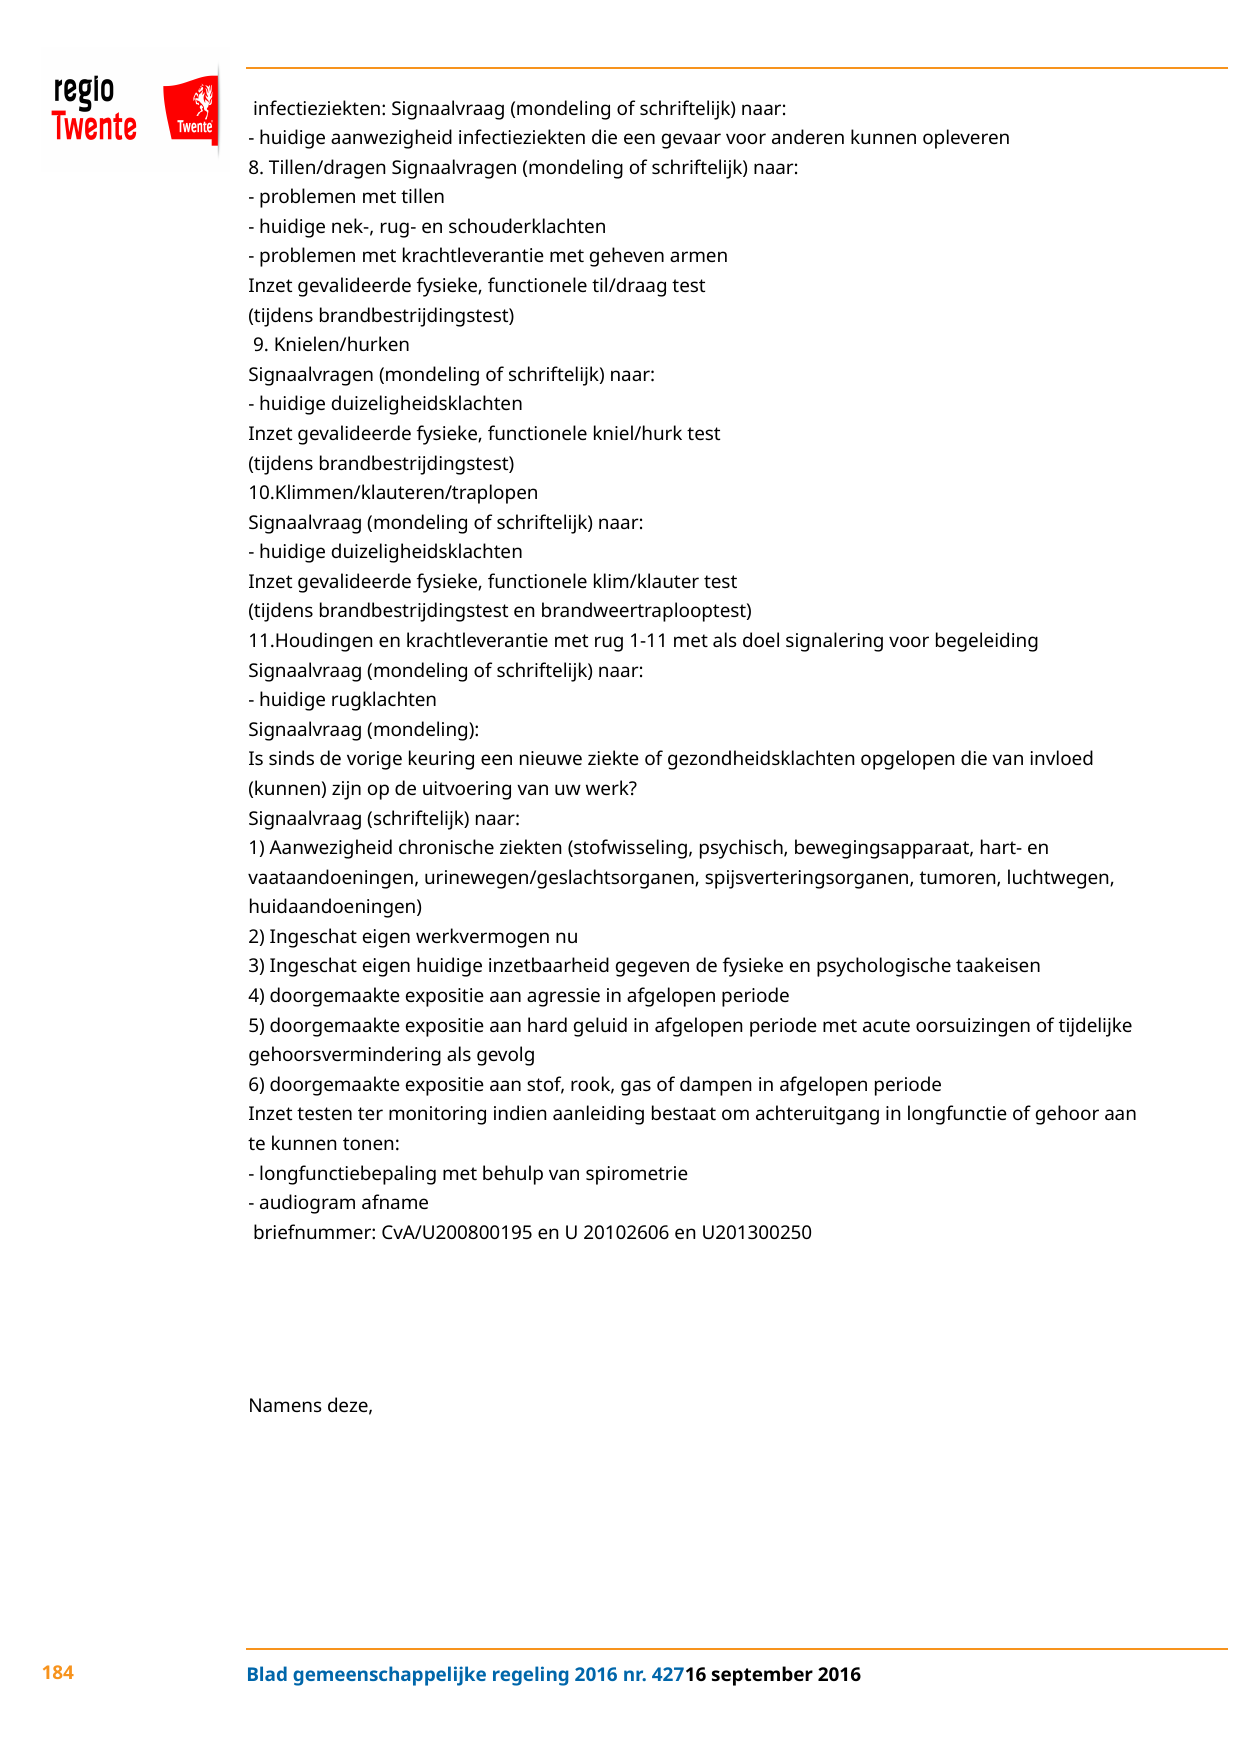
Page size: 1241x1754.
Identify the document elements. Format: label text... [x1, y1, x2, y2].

text - audiogram afname [248, 1189, 1152, 1215]
text Inzet testen ter monitoring indien aanleiding bestaat om achteruitgang in longfunctie of gehoor aan te kunnen tonen: [248, 1101, 1152, 1156]
text (tijdens brandbestrijdingstest) [248, 302, 1152, 328]
text - problemen met krachtleverantie met geheven armen [248, 243, 1152, 268]
text infectieziekten: Signaalvraag (mondeling of schriftelijk) naar: [248, 95, 1152, 121]
text Inzet gevalideerde fysieke, functionele til/draag test [248, 272, 1152, 298]
text Signaalvraag (mondeling): [248, 716, 1152, 742]
text Namens deze, [248, 1393, 1152, 1418]
text - huidige duizeligheidsklachten [248, 391, 1152, 416]
text - huidige duizeligheidsklachten [248, 538, 1152, 564]
text 11.Houdingen en krachtleverantie met rug 1-11 met als doel signalering voor begeleiding Signaalvraag (mondeling of schriftelijk) naar: [248, 627, 1152, 683]
text - huidige aanwezigheid infectieziekten die een gevaar voor anderen kunnen opleveren [248, 124, 1152, 150]
text Signaalvragen (mondeling of schriftelijk) naar: [248, 361, 1152, 387]
text - problemen met tillen [248, 183, 1152, 209]
text briefnummer: CvA/U200800195 en U 20102606 en U201300250 [248, 1219, 1152, 1245]
text 2) Ingeschat eigen werkvermogen nu [248, 923, 1152, 949]
text (tijdens brandbestrijdingstest en brandweertraplooptest) [248, 598, 1152, 623]
text Signaalvraag (mondeling of schriftelijk) naar: [248, 509, 1152, 535]
text - longfunctiebepaling met behulp van spirometrie [248, 1160, 1152, 1186]
text 1) Aanwezigheid chronische ziekten (stofwisseling, psychisch, bewegingsapparaat, hart- en vaataandoeningen, urinewegen/geslachtsorganen, spijsverteringsorganen, tumoren, luchtwegen, huidaandoeningen) [248, 834, 1152, 919]
text - huidige nek-, rug- en schouderklachten [248, 213, 1152, 239]
picture [41, 47, 231, 172]
text 10.Klimmen/klauteren/traplopen [248, 479, 1152, 505]
text (tijdens brandbestrijdingstest) [248, 450, 1152, 476]
text Is sinds de vorige keuring een nieuwe ziekte of gezondheidsklachten opgelopen die van invloed (kunnen) zijn op de uitvoering van uw werk? [248, 746, 1152, 801]
text Inzet gevalideerde fysieke, functionele klim/klauter test [248, 568, 1152, 594]
text 8. Tillen/dragen Signaalvragen (mondeling of schriftelijk) naar: [248, 154, 1152, 180]
text Inzet gevalideerde fysieke, functionele kniel/hurk test [248, 420, 1152, 446]
text 3) Ingeschat eigen huidige inzetbaarheid gegeven de fysieke en psychologische taakeisen [248, 953, 1152, 978]
text Signaalvraag (schriftelijk) naar: [248, 805, 1152, 831]
text 5) doorgemaakte expositie aan hard geluid in afgelopen periode met acute oorsuizingen of tijdelijke gehoorsvermindering als gevolg [248, 1012, 1152, 1067]
text - huidige rugklachten [248, 686, 1152, 712]
text 6) doorgemaakte expositie aan stof, rook, gas of dampen in afgelopen periode [248, 1071, 1152, 1097]
text 4) doorgemaakte expositie aan agressie in afgelopen periode [248, 982, 1152, 1008]
text 9. Knielen/hurken [248, 331, 1152, 357]
